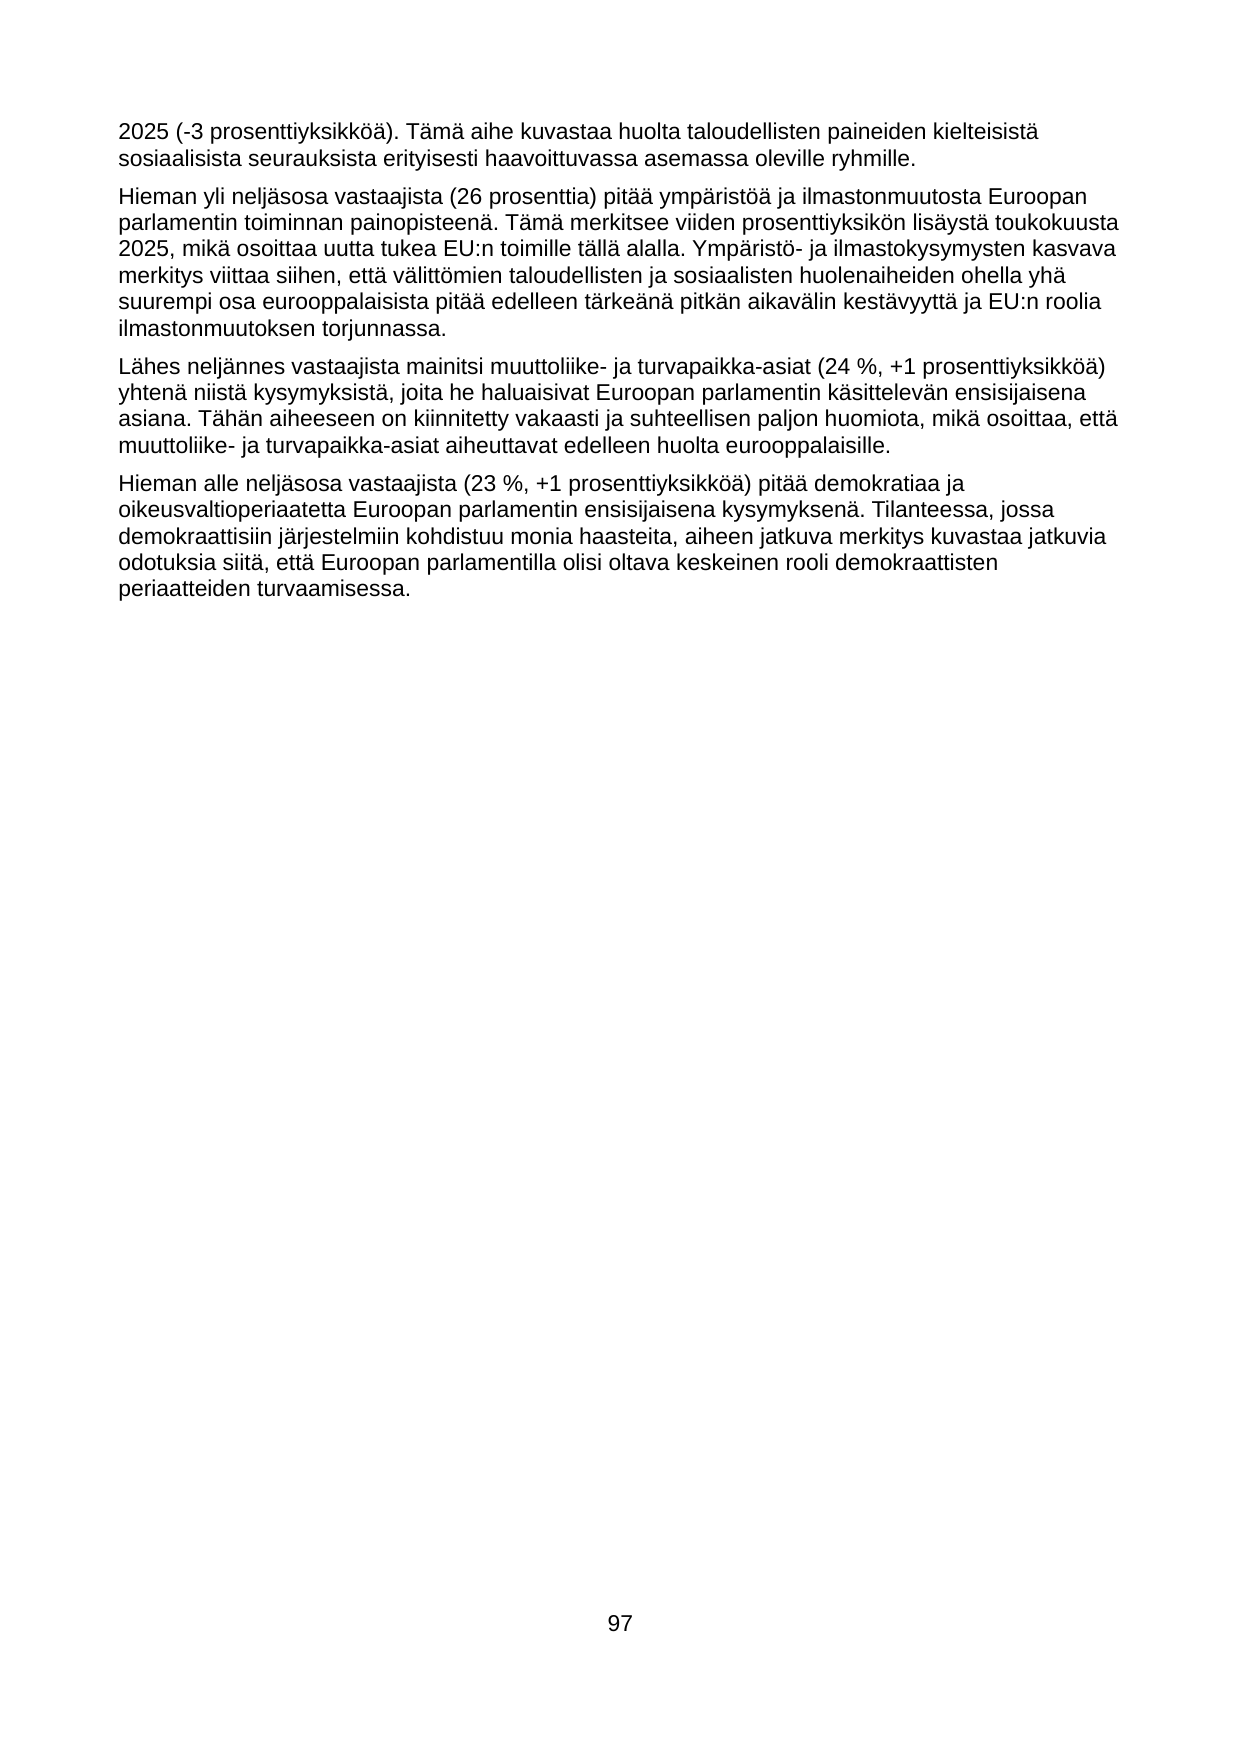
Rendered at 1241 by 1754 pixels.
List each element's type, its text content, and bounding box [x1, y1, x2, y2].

text Lähes neljännes vastaajista mainitsi muuttoliike- ja turvapaikka-asiat (24 %, +1 prosenttiyksikköä) yhtenä niistä kysymyksistä, joita he haluaisivat Euroopan parlamentin käsittelevän ensisijaisena asiana. Tähän aiheeseen on kiinnitetty vakaasti ja suhteellisen paljon huomiota, mikä osoittaa, että muuttoliike- ja turvapaikka-asiat aiheuttavat edelleen huolta eurooppalaisille. [118, 353, 1122, 458]
text Hieman yli neljäsosa vastaajista (26 prosenttia) pitää ympäristöä ja ilmastonmuutosta Euroopan parlamentin toiminnan painopisteenä. Tämä merkitsee viiden prosenttiyksikön lisäystä toukokuusta 2025, mikä osoittaa uutta tukea EU:n toimille tällä alalla. Ympäristö- ja ilmastokysymysten kasvava merkitys viittaa siihen, että välittömien taloudellisten ja sosiaalisten huolenaiheiden ohella yhä suurempi osa eurooppalaisista pitää edelleen tärkeänä pitkän aikavälin kestävyyttä ja EU:n roolia ilmastonmuutoksen torjunnassa. [118, 183, 1122, 341]
text 2025 (-3 prosenttiyksikköä). Tämä aihe kuvastaa huolta taloudellisten paineiden kielteisistä sosiaalisista seurauksista erityisesti haavoittuvassa asemassa oleville ryhmille. [118, 118, 1122, 171]
text Hieman alle neljäsosa vastaajista (23 %, +1 prosenttiyksikköä) pitää demokratiaa ja oikeusvaltioperiaatetta Euroopan parlamentin ensisijaisena kysymyksenä. Tilanteessa, jossa demokraattisiin järjestelmiin kohdistuu monia haasteita, aiheen jatkuva merkitys kuvastaa jatkuvia odotuksia siitä, että Euroopan parlamentilla olisi oltava keskeinen rooli demokraattisten periaatteiden turvaamisessa. [118, 470, 1122, 602]
